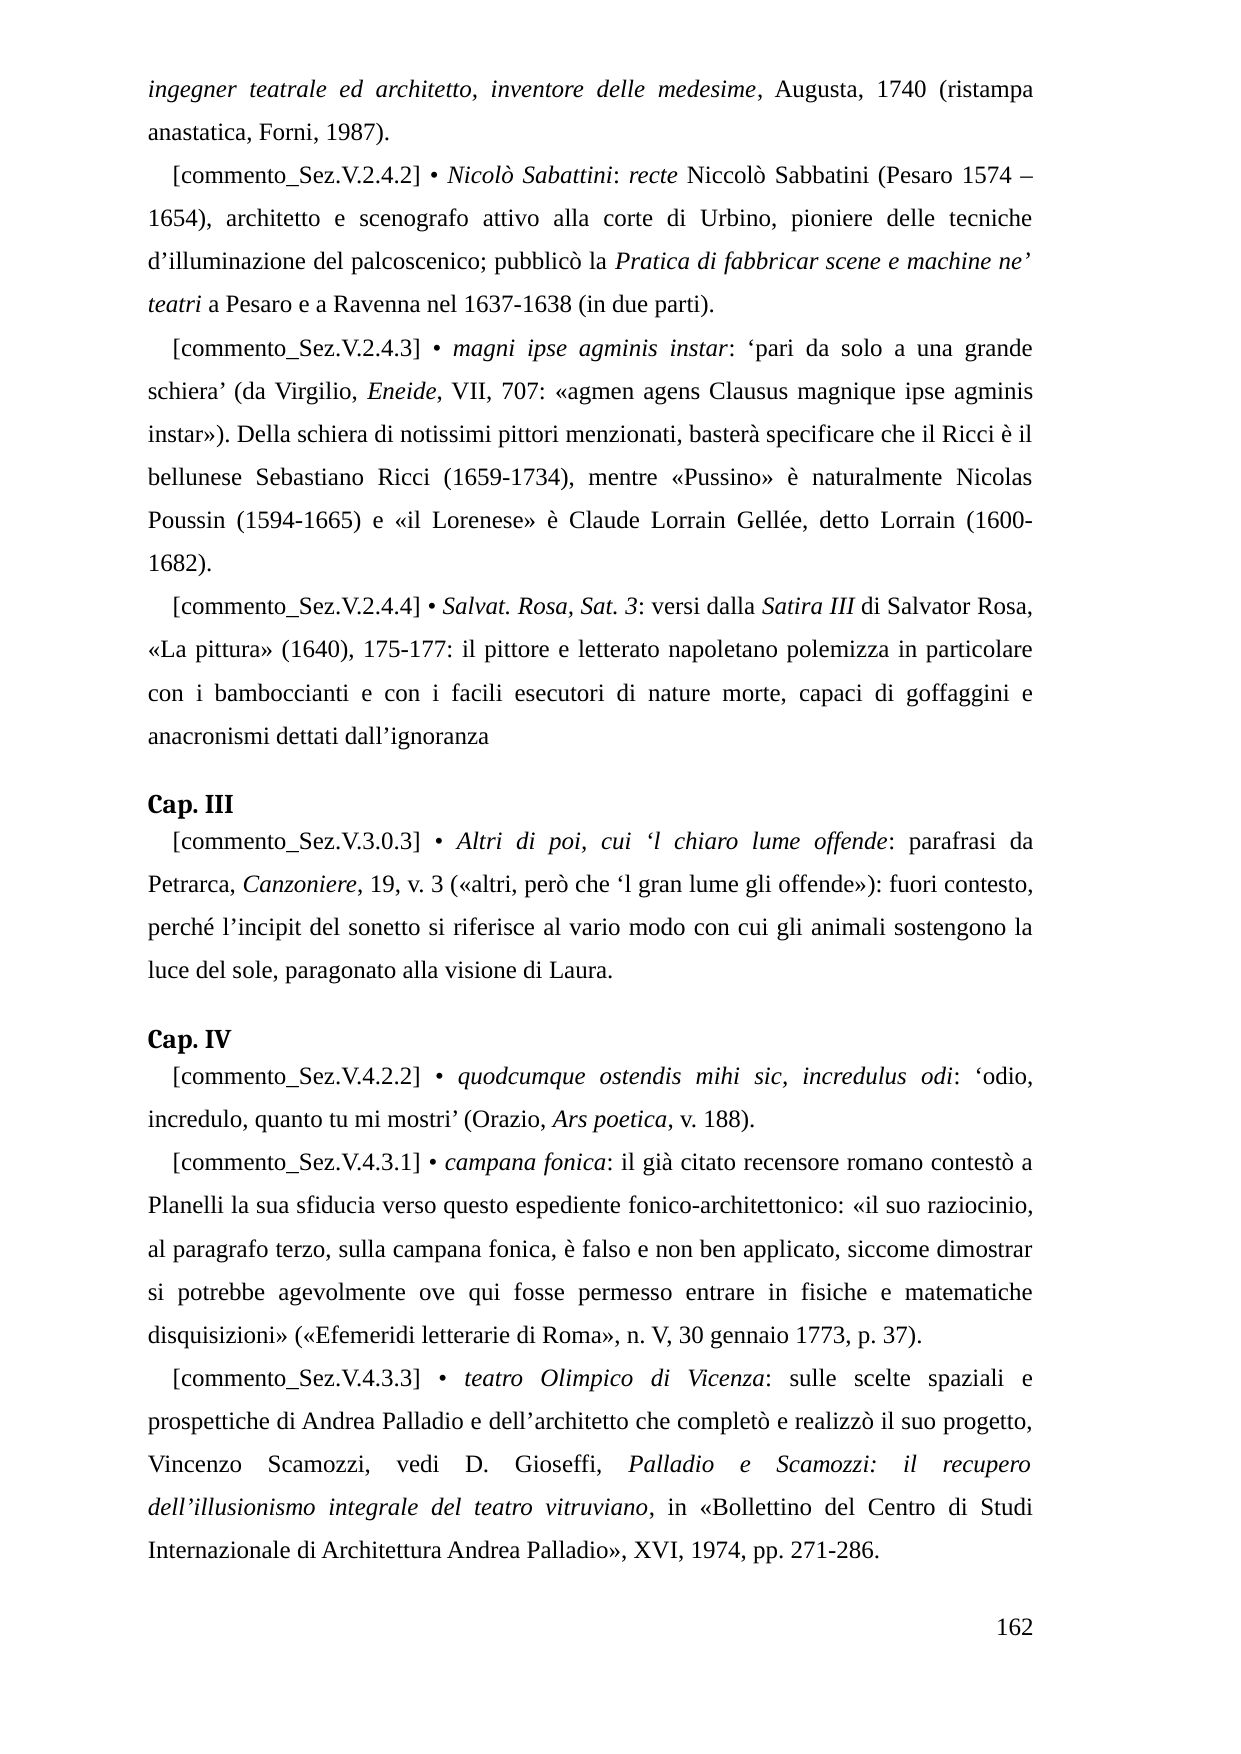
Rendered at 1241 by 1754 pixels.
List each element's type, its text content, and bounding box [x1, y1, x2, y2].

text [commento_Sez.V.2.4.4] • Salvat. Rosa, Sat. 3: versi dalla Satira III di Salvator Rosa, «La pittura» (1640), 175-177: il pittore e letterato napoletano polemizza in particolare con i bamboccianti e con i facili esecutori di nature morte, capaci di goffaggini e anacronismi dettati dall’ignoranza [148, 591, 1033, 749]
text [commento_Sez.V.4.2.2] • quodcumque ostendis mihi sic, incredulus odi: ‘odio, incredulo, quanto tu mi mostri’ (Orazio, Ars poetica, v. 188). [148, 1061, 1033, 1133]
text [commento_Sez.V.3.0.3] • Altri di poi, cui ‘l chiaro lume offende: parafrasi da Petrarca, Canzoniere, 19, v. 3 («altri, però che ‘l gran lume gli offende»): fuori contesto, perché l’incipit del sonetto si riferisce al vario modo con cui gli animali sostengono la luce del sole, paragonato alla visione di Laura. [148, 826, 1033, 984]
text [commento_Sez.V.2.4.2] • Nicolò Sabattini: recte Niccolò Sabbatini (Pesaro 1574 – 1654), architetto e scenografo attivo alla corte di Urbino, pioniere delle tecniche d’illuminazione del palcoscenico; pubblicò la Pratica di fabbricar scene e machine ne’ teatri a Pesaro e a Ravenna nel 1637-1638 (in due parti). [148, 160, 1033, 318]
subtitle Cap. IV [148, 1024, 1033, 1055]
text [commento_Sez.V.4.3.1] • campana fonica: il già citato recensore romano contestò a Planelli la sua sfiducia verso questo espediente fonico-architettonico: «il suo raziocinio, al paragrafo terzo, sulla campana fonica, è falso e non ben applicato, siccome dimostrar si potrebbe agevolmente ove qui fosse permesso entrare in fisiche e matematiche disquisizioni» («Efemeridi letterarie di Roma», n. V, 30 gennaio 1773, p. 37). [148, 1147, 1033, 1349]
text [commento_Sez.V.4.3.3] • teatro Olimpico di Vicenza: sulle scelte spaziali e prospettiche di Andrea Palladio e dell’architetto che completò e realizzò il suo progetto, Vincenzo Scamozzi, vedi D. Gioseffi, Palladio e Scamozzi: il recupero dell’illusionismo integrale del teatro vitruviano, in «Bollettino del Centro di Studi Internazionale di Architettura Andrea Palladio», XVI, 1974, pp. 271-286. [148, 1363, 1033, 1564]
subtitle Cap. III [148, 789, 1033, 820]
text [commento_Sez.V.2.4.3] • magni ipse agminis instar: ‘pari da solo a una grande schiera’ (da Virgilio, Eneide, VII, 707: «agmen agens Clausus magnique ipse agminis instar»). Della schiera di notissimi pittori menzionati, basterà specificare che il Ricci è il bellunese Sebastiano Ricci (1659-1734), mentre «Pussino» è naturalmente Nicolas Poussin (1594-1665) e «il Lorenese» è Claude Lorrain Gellée, detto Lorrain (1600-1682). [148, 333, 1033, 577]
text ingegner teatrale ed architetto, inventore delle medesime, Augusta, 1740 (ristampa anastatica, Forni, 1987). [148, 74, 1033, 146]
